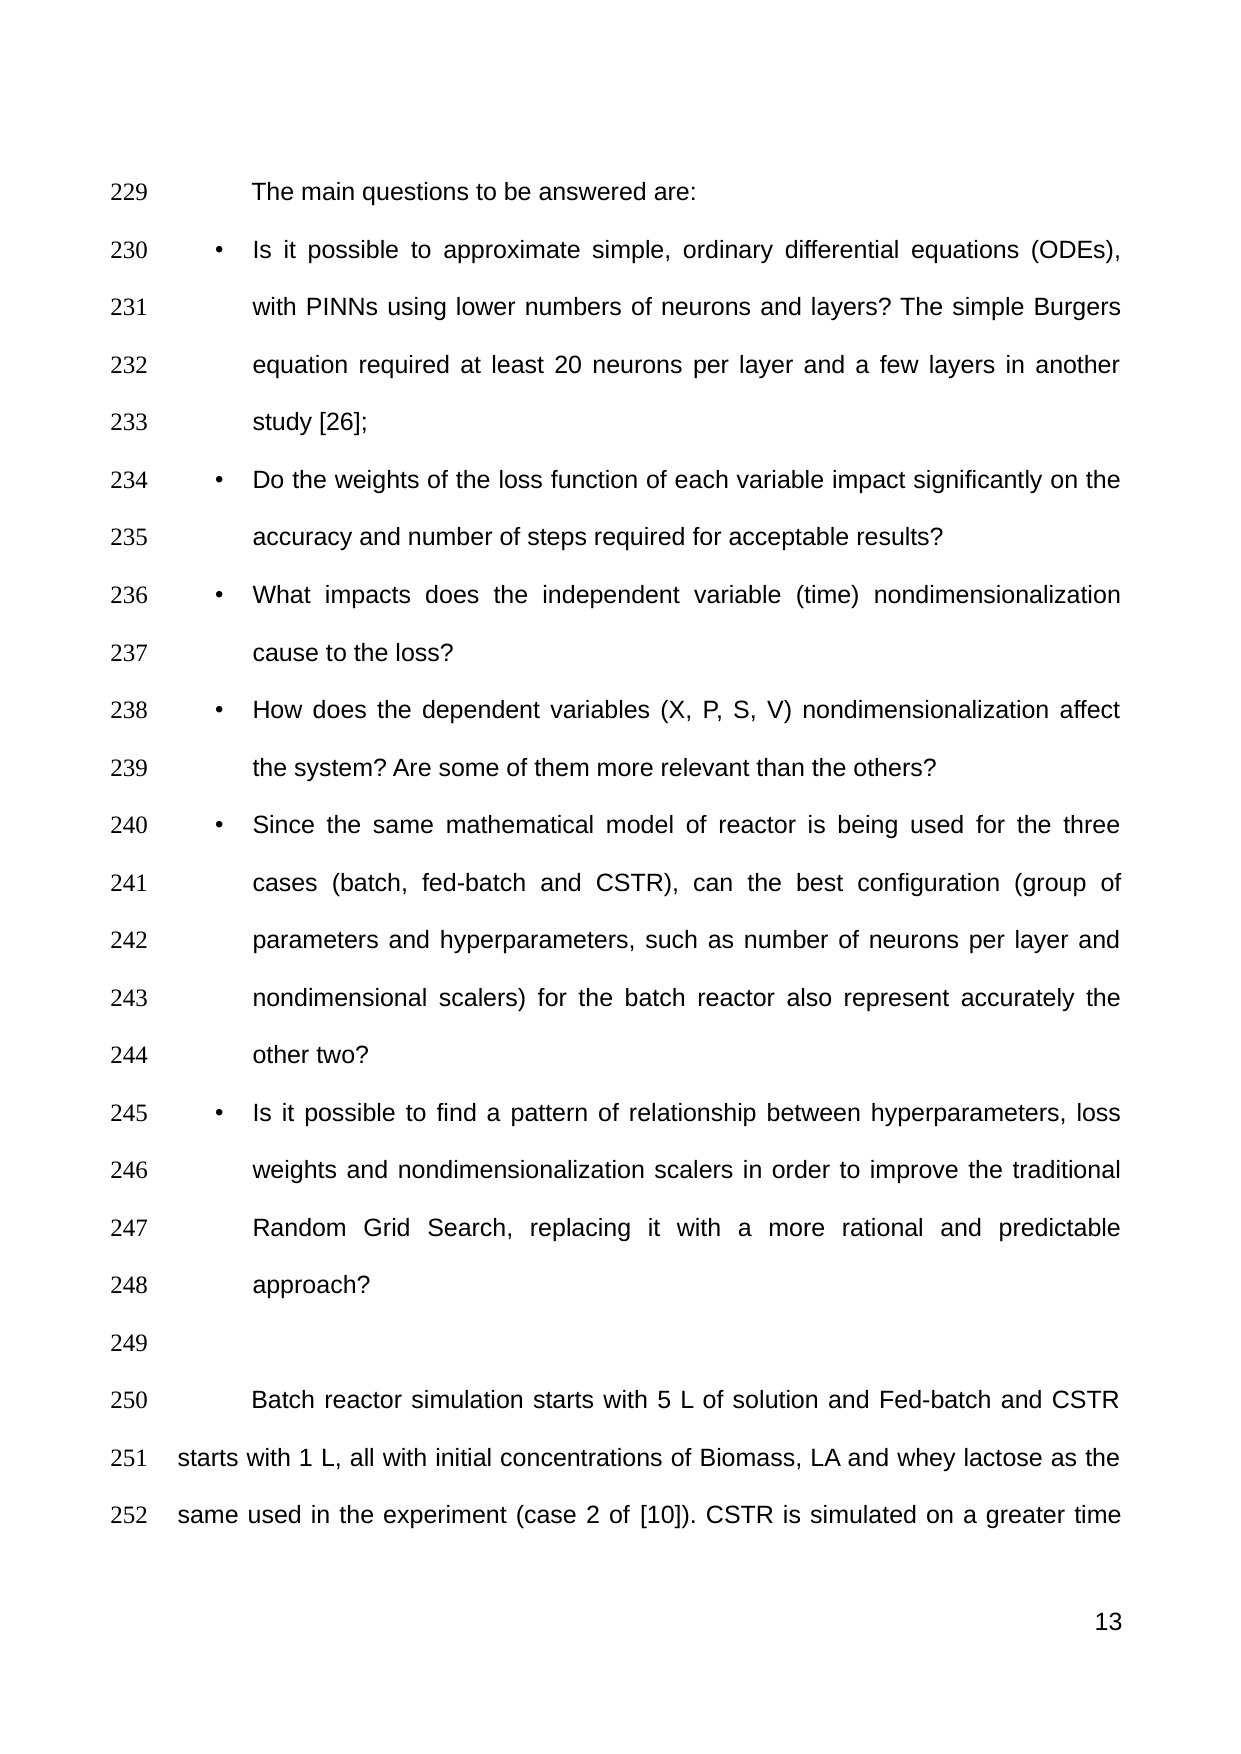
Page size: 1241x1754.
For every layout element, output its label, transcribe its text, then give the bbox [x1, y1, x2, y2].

list Since the same mathematical model of reactor is being used for the three cases (batch, fed-batch and CSTR), can the best configuration (group of parameters and hyperparameters, such as number of neurons per layer and nondimensional scalers) for the batch reactor also represent accurately the other two? [215, 810, 1122, 1069]
text The main questions to be answered are: [177, 177, 1122, 206]
list Do the weights of the loss function of each variable impact significantly on the accuracy and number of steps required for acceptable results? [215, 465, 1122, 551]
text Batch reactor simulation starts with 5 L of solution and Fed-batch and CSTR starts with 1 L, all with initial concentrations of Biomass, LA and whey lactose as the same used in the experiment (case 2 of [10]). CSTR is simulated on a greater time [177, 1385, 1122, 1529]
list What impacts does the independent variable (time) nondimensionalization cause to the loss? [215, 580, 1122, 666]
list How does the dependent variables (X, P, S, V) nondimensionalization affect the system? Are some of them more relevant than the others? [215, 695, 1122, 781]
list Is it possible to approximate simple, ordinary differential equations (ODEs), with PINNs using lower numbers of neurons and layers? The simple Burgers equation required at least 20 neurons per layer and a few layers in another study [26]; [215, 235, 1122, 436]
list Is it possible to find a pattern of relationship between hyperparameters, loss weights and nondimensionalization scalers in order to improve the traditional Random Grid Search, replacing it with a more rational and predictable approach? [215, 1098, 1122, 1299]
